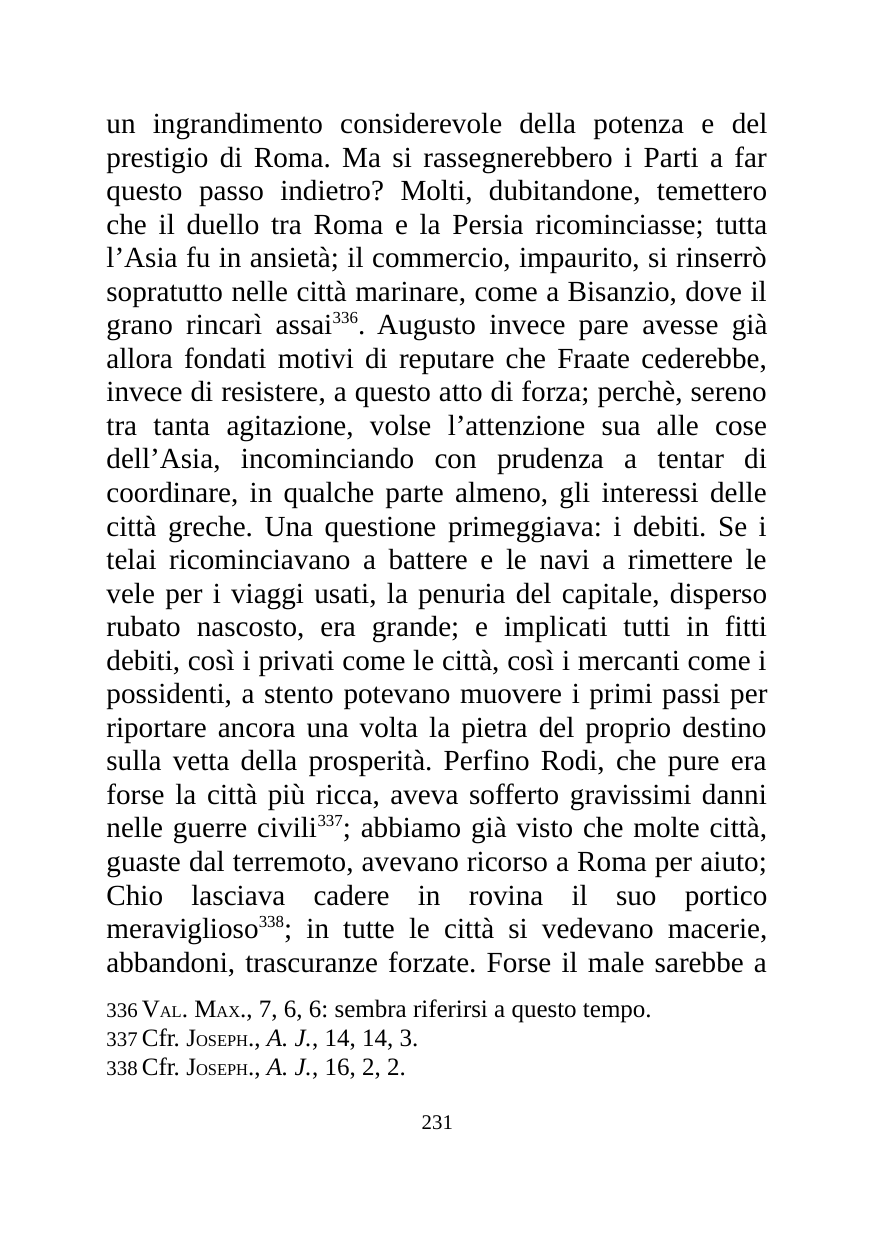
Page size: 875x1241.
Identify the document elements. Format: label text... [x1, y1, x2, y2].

text un ingrandimento considerevole della potenza e del prestigio di Roma. Ma si rassegnerebbero i Parti a far questo passo indietro? Molti, dubitandone, temettero che il duello tra Roma e la Persia ricominciasse; tutta l’Asia fu in ansietà; il commercio, impaurito, si rinserrò sopratutto nelle città marinare, come a Bisanzio, dove il grano rincarì assai. Augusto invece pare avesse già allora fondati motivi di reputare che Fraate cederebbe, invece di resistere, a questo atto di forza; perchè, sereno tra tanta agitazione, volse l’attenzione sua alle cose dell’Asia, incominciando con prudenza a tentar di coordinare, in qualche parte almeno, gli interessi delle città greche. Una questione primeggiava: i debiti. Se i telai ricominciavano a battere e le navi a rimettere le vele per i viaggi usati, la penuria del capitale, disperso rubato nascosto, era grande; e implicati tutti in fitti debiti, così i privati come le città, così i mercanti come i possidenti, a stento potevano muovere i primi passi per riportare ancora una volta la pietra del proprio destino sulla vetta della prosperità. Perfino Rodi, che pure era forse la città più ricca, aveva sofferto gravissimi danni nelle guerre civili; abbiamo già visto che molte città, guaste dal terremoto, avevano ricorso a Roma per aiuto; Chio lasciava cadere in rovina il suo portico meraviglioso; in tutte le città si vedevano macerie, abbandoni, trascuranze forzate. Forse il male sarebbe a [106, 106, 768, 978]
text Val. Max., 7, 6, 6: sembra riferirsi a questo tempo. [106, 994, 768, 1023]
text Cfr. Joseph., A. J., 16, 2, 2. [106, 1052, 768, 1080]
text Cfr. Joseph., A. J., 14, 14, 3. [106, 1023, 768, 1052]
